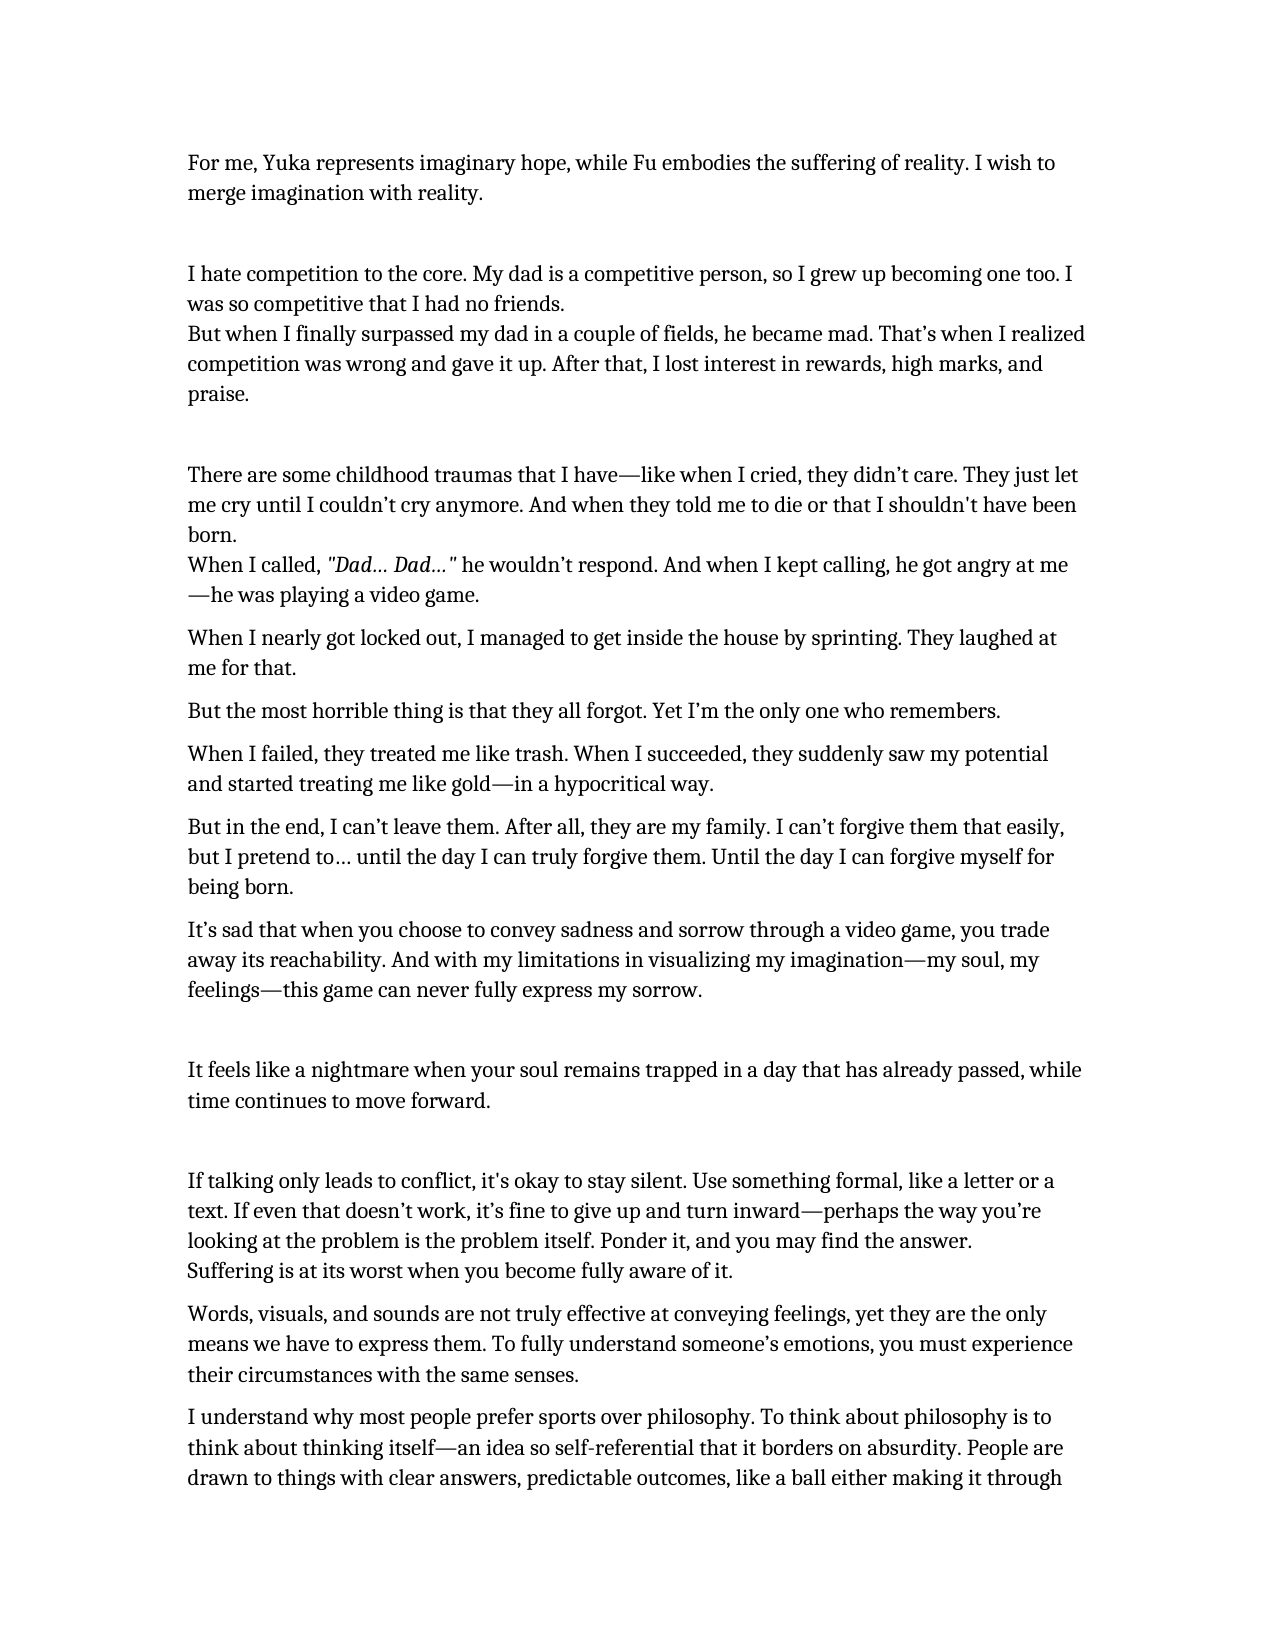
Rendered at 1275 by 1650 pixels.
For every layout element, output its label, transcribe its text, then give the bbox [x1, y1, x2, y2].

text When I called, "Dad… Dad…" he wouldn’t respond. And when I kept calling, he got angry at me—he was playing a video game. [187, 552, 1087, 609]
text There are some childhood traumas that I have—like when I cried, they didn’t care. They just let me cry until I couldn’t cry anymore. And when they told me to die or that I shouldn't have been born. [187, 461, 1087, 548]
text It feels like a nightmare when your soul remains trapped in a day that has already passed, while time continues to move forward. [187, 1057, 1087, 1114]
text Words, visuals, and sounds are not truly effective at conveying feelings, yet they are the only means we have to express them. To fully understand someone’s emotions, you must experience their circumstances with the same senses. [187, 1301, 1087, 1388]
text But the most horrible thing is that they all forgot. Yet I’m the only one who remembers. [187, 698, 1087, 724]
text I understand why most people prefer sports over philosophy. To think about philosophy is to think about thinking itself—an idea so self-referential that it borders on absurdity. People are drawn to things with clear answers, predictable outcomes, like a ball either making it through [187, 1404, 1087, 1491]
text But when I finally surpassed my dad in a couple of fields, he became mad. That’s when I realized competition was wrong and gave it up. After that, I lost interest in rewards, high marks, and praise. [187, 321, 1087, 408]
text When I nearly got locked out, I managed to get inside the house by sprinting. They laughed at me for that. [187, 625, 1087, 682]
text It’s sad that when you choose to convey sadness and sorrow through a video game, you trade away its reachability. And with my limitations in visualizing my imagination—my soul, my feelings—this game can never fully express my sorrow. [187, 917, 1087, 1003]
text But in the end, I can’t leave them. After all, they are my family. I can’t forgive them that easily, but I pretend to… until the day I can truly forgive them. Until the day I can forgive myself for being born. [187, 813, 1087, 900]
text Suffering is at its worst when you become fully aware of it. [187, 1258, 1087, 1285]
text When I failed, they treated me like trash. When I succeeded, they suddenly saw my potential and started treating me like gold—in a hypocritical way. [187, 741, 1087, 797]
text For me, Yuka represents imaginary hope, while Fu embodies the suffering of reality. I wish to merge imagination with reality. [187, 150, 1087, 207]
text I hate competition to the core. My dad is a competitive person, so I grew up becoming one too. I was so competitive that I had no friends. [187, 260, 1087, 317]
text If talking only leads to conflict, it's okay to stay silent. Use something formal, like a letter or a text. If even that doesn’t work, it’s fine to give up and turn inward—perhaps the way you’re looking at the problem is the problem itself. Ponder it, and you may find the answer. [187, 1168, 1087, 1254]
